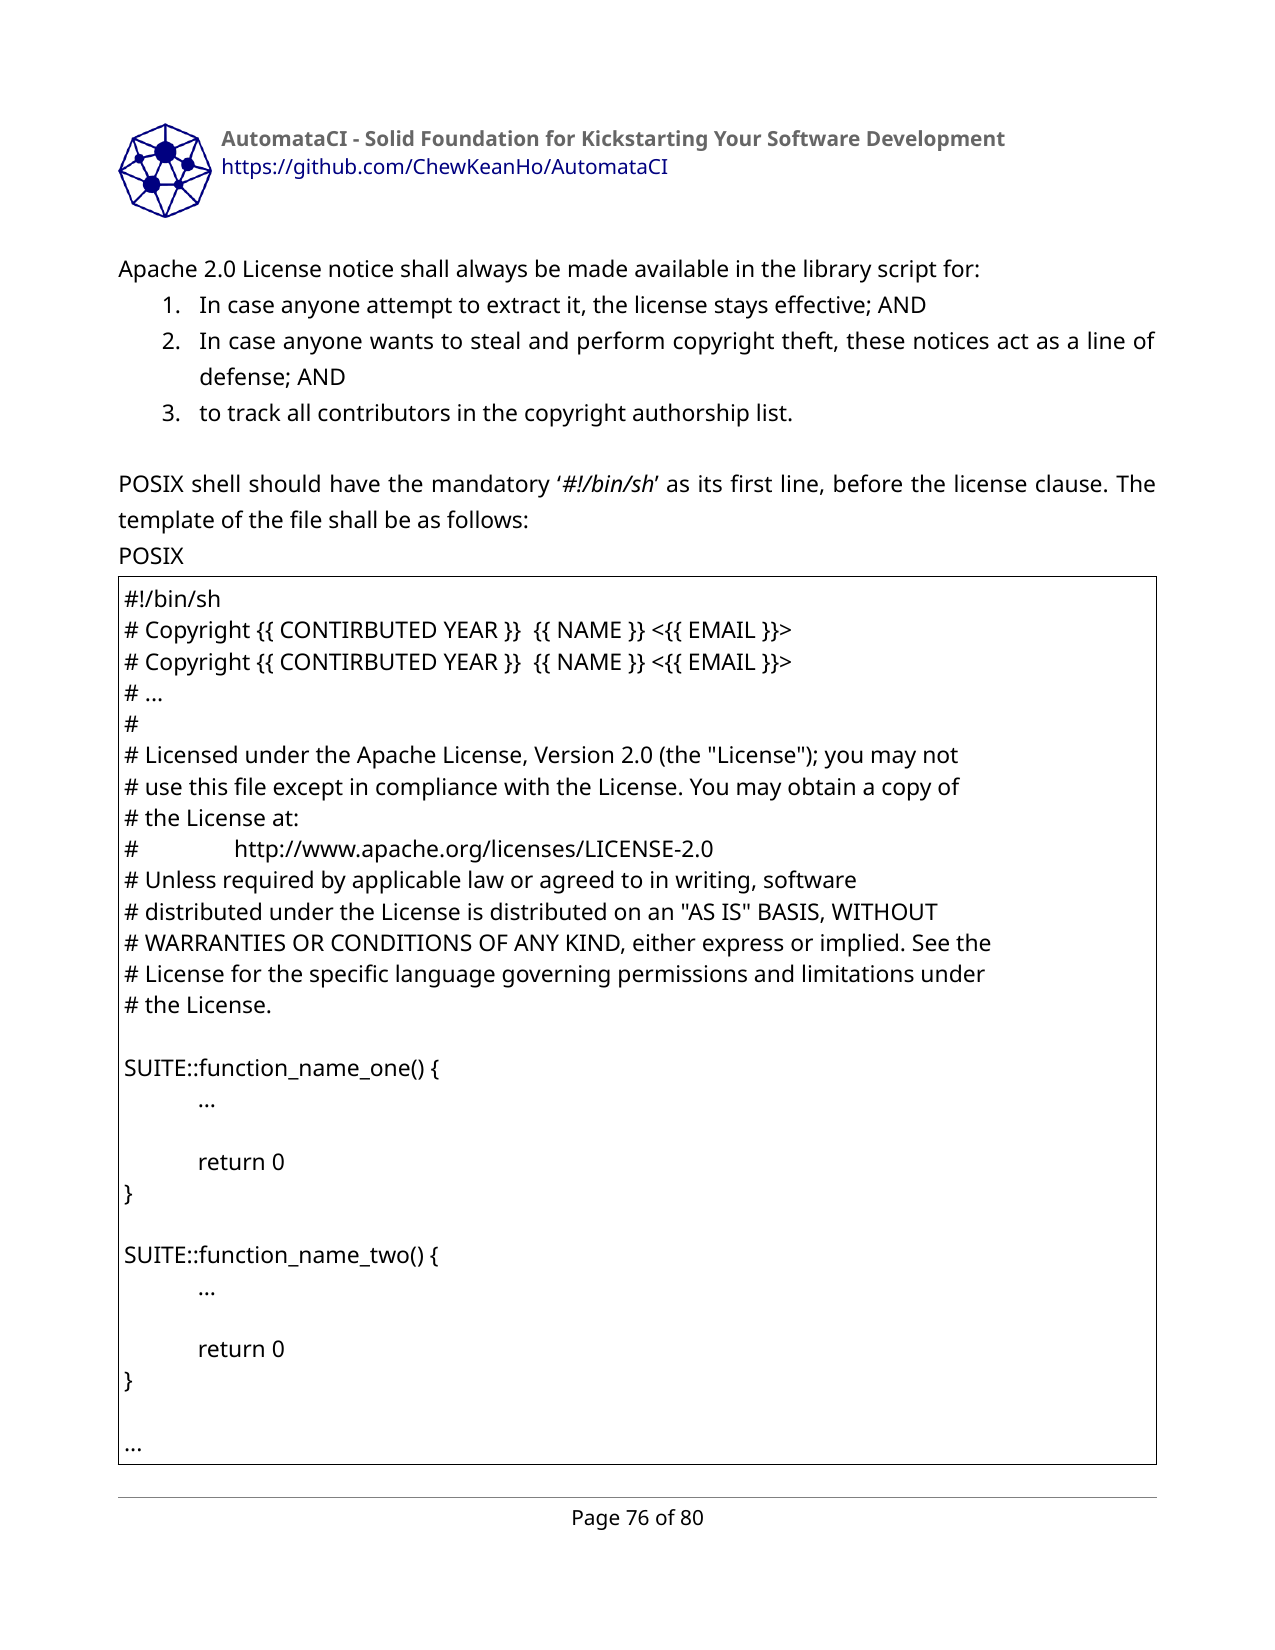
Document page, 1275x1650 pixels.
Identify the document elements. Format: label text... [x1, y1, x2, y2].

list In case anyone wants to steal and perform copyright theft, these notices act as a line of defense; AND [162, 325, 1157, 392]
text POSIX [118, 540, 1157, 572]
text POSIX shell should have the mandatory ‘#!/bin/sh’ as its first line, before the license clause. The template of the file shall be as follows: [118, 468, 1157, 536]
list In case anyone attempt to extract it, the license stays effective; AND [162, 289, 1157, 320]
text Apache 2.0 License notice shall always be made available in the library script for: [118, 253, 1157, 284]
picture [118, 123, 212, 218]
table_header #!/bin/sh # Copyright {{ CONTIRBUTED YEAR }} {{ NAME }} <{{ EMAIL }}> # Copyright {{ CONTIRBUTED YEAR }} {{ NAME }} <{{ EMAIL }}> # ... # # Licensed under the Apache License, Version 2.0 (the "License"); you may not # use this file except in compliance with the License. You may obtain a copy of # the License at: # http://www.apache.org/licenses/LICENSE-2.0 # Unless required by applicable law or agreed to in writing, software # distributed under the License is distributed on an "AS IS" BASIS, WITHOUT # WARRANTIES OR CONDITIONS OF ANY KIND, either express or implied. See the # License for the specific language governing permissions and limitations under # the License. SUITE::function_name_one() { … return 0 } SUITE::function_name_two() { … return 0 } ... [119, 577, 1156, 1464]
list to track all contributors in the copyright authorship list. [162, 397, 1157, 428]
